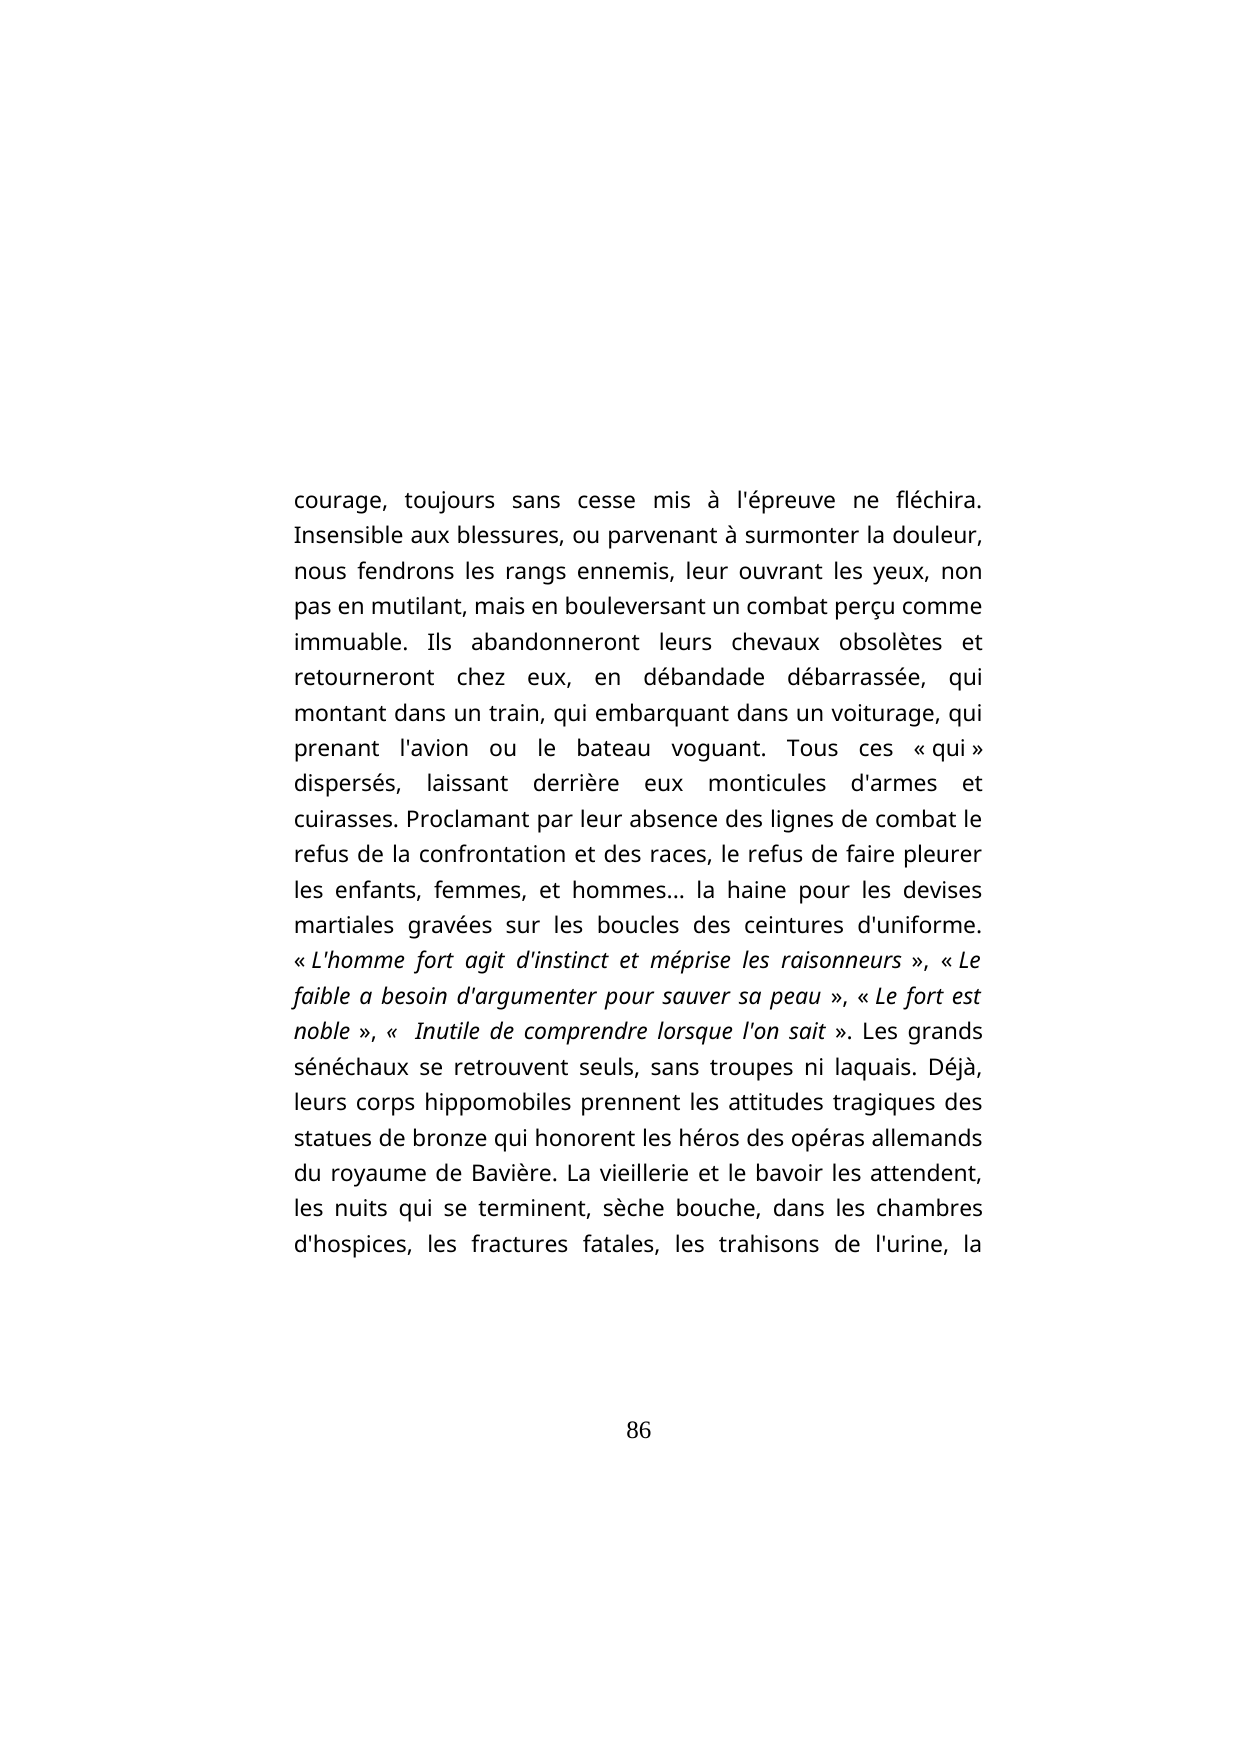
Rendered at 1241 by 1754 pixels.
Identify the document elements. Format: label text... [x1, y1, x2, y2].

text courage, toujours sans cesse mis à l'épreuve ne fléchira. Insensible aux blessures, ou parvenant à surmonter la douleur, nous fendrons les rangs ennemis, leur ouvrant les yeux, non pas en mutilant, mais en bouleversant un combat perçu comme immuable. Ils abandonneront leurs chevaux obsolètes et retourneront chez eux, en débandade débarrassée, qui montant dans un train, qui embarquant dans un voiturage, qui prenant l'avion ou le bateau voguant. Tous ces « qui » dispersés, laissant derrière eux monticules d'armes et cuirasses. Proclamant par leur absence des lignes de combat le refus de la confrontation et des races, le refus de faire pleurer les enfants, femmes, et hommes... la haine pour les devises martiales gravées sur les boucles des ceintures d'uniforme. « L'homme fort agit d'instinct et méprise les raisonneurs », « Le faible a besoin d'argumenter pour sauver sa peau », « Le fort est noble », « Inutile de comprendre lorsque l'on sait ». Les grands sénéchaux se retrouvent seuls, sans troupes ni laquais. Déjà, leurs corps hippomobiles prennent les attitudes tragiques des statues de bronze qui honorent les héros des opéras allemands du royaume de Bavière. La vieillerie et le bavoir les attendent, les nuits qui se terminent, sèche bouche, dans les chambres d'hospices, les fractures fatales, les trahisons de l'urine, la [293, 480, 983, 1259]
